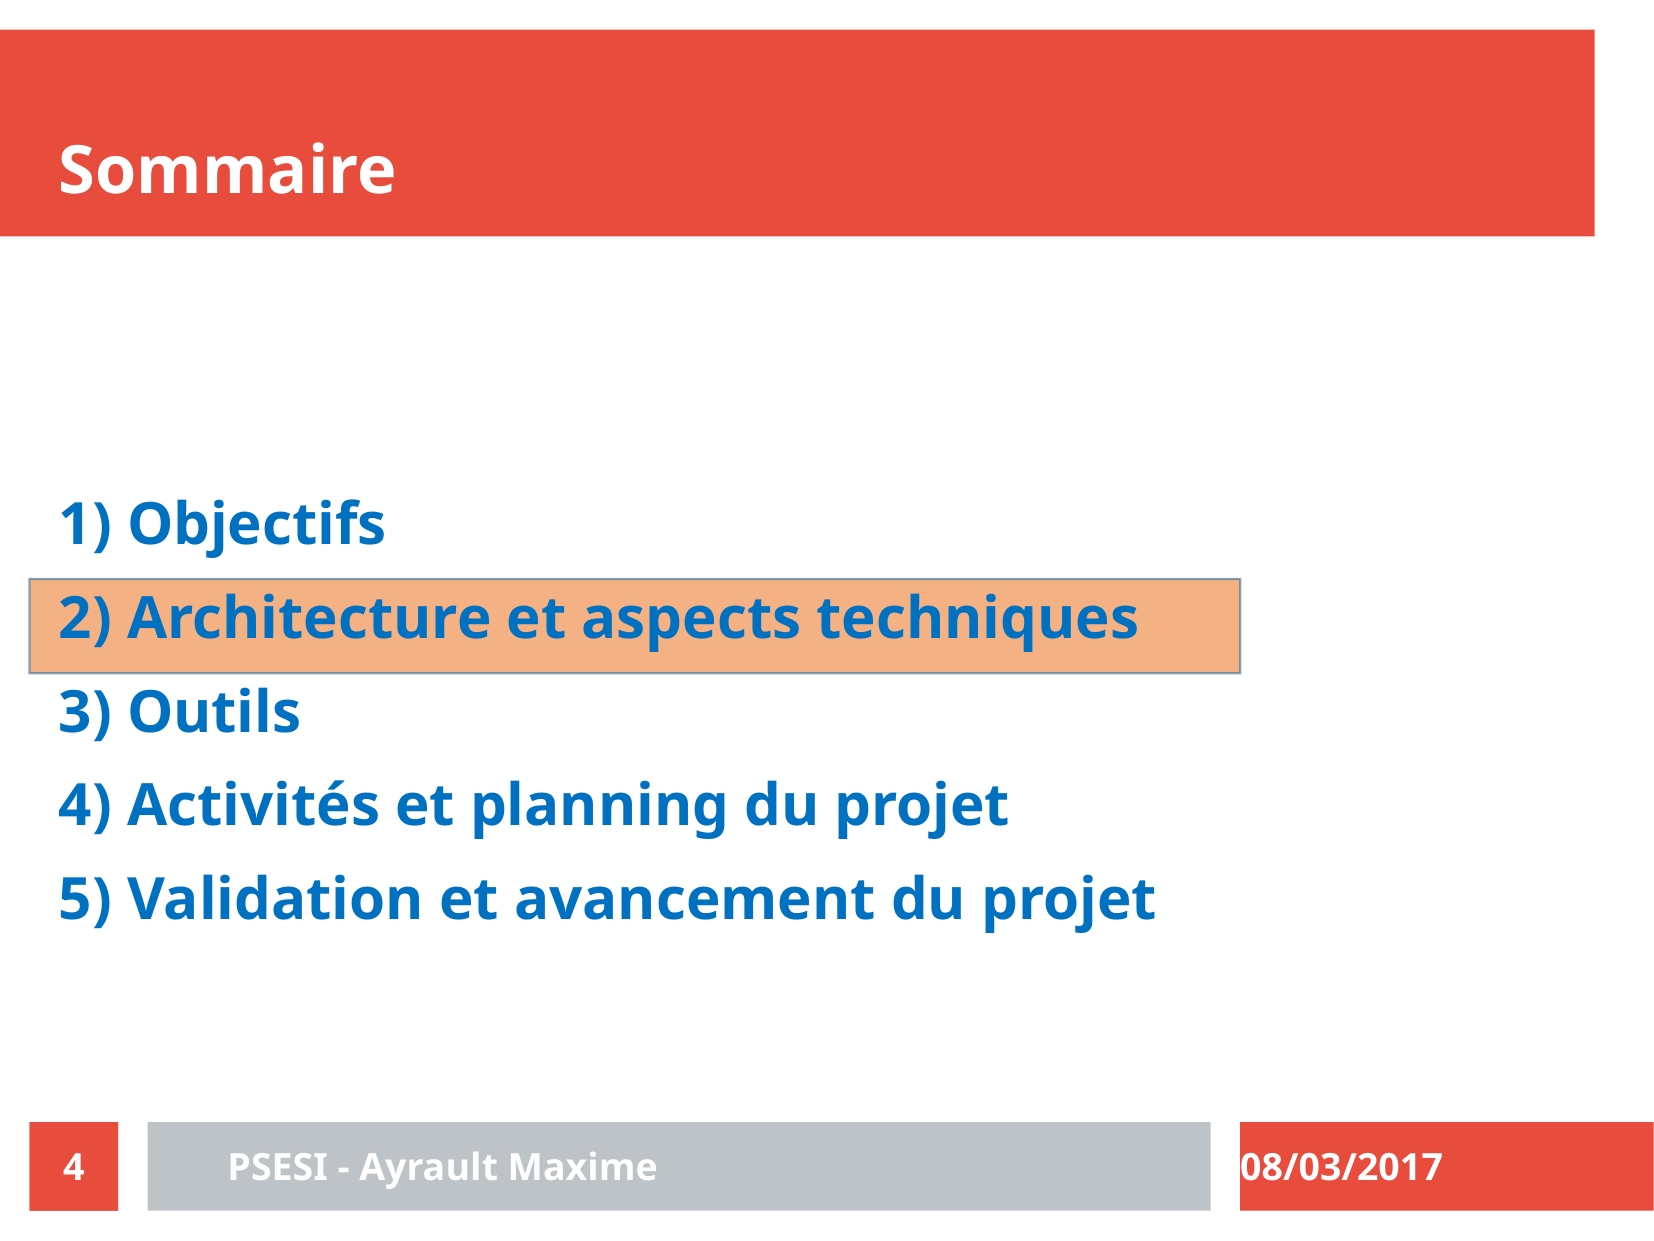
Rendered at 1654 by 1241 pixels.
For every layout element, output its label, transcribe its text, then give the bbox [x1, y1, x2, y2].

text_box [30, 579, 59, 673]
text_box 08/03/2017 [1240, 1122, 1625, 1211]
text_box [29, 1122, 119, 1211]
text_box PSESI - Ayrault Maxime [177, 1122, 709, 1211]
list 1) Objectifs 2) Architecture et aspects techniques 3) Outils 4) Activités et planning du projet 5) Validation et avancement du projet [59, 324, 1565, 1093]
title Sommaire [59, 59, 1595, 207]
